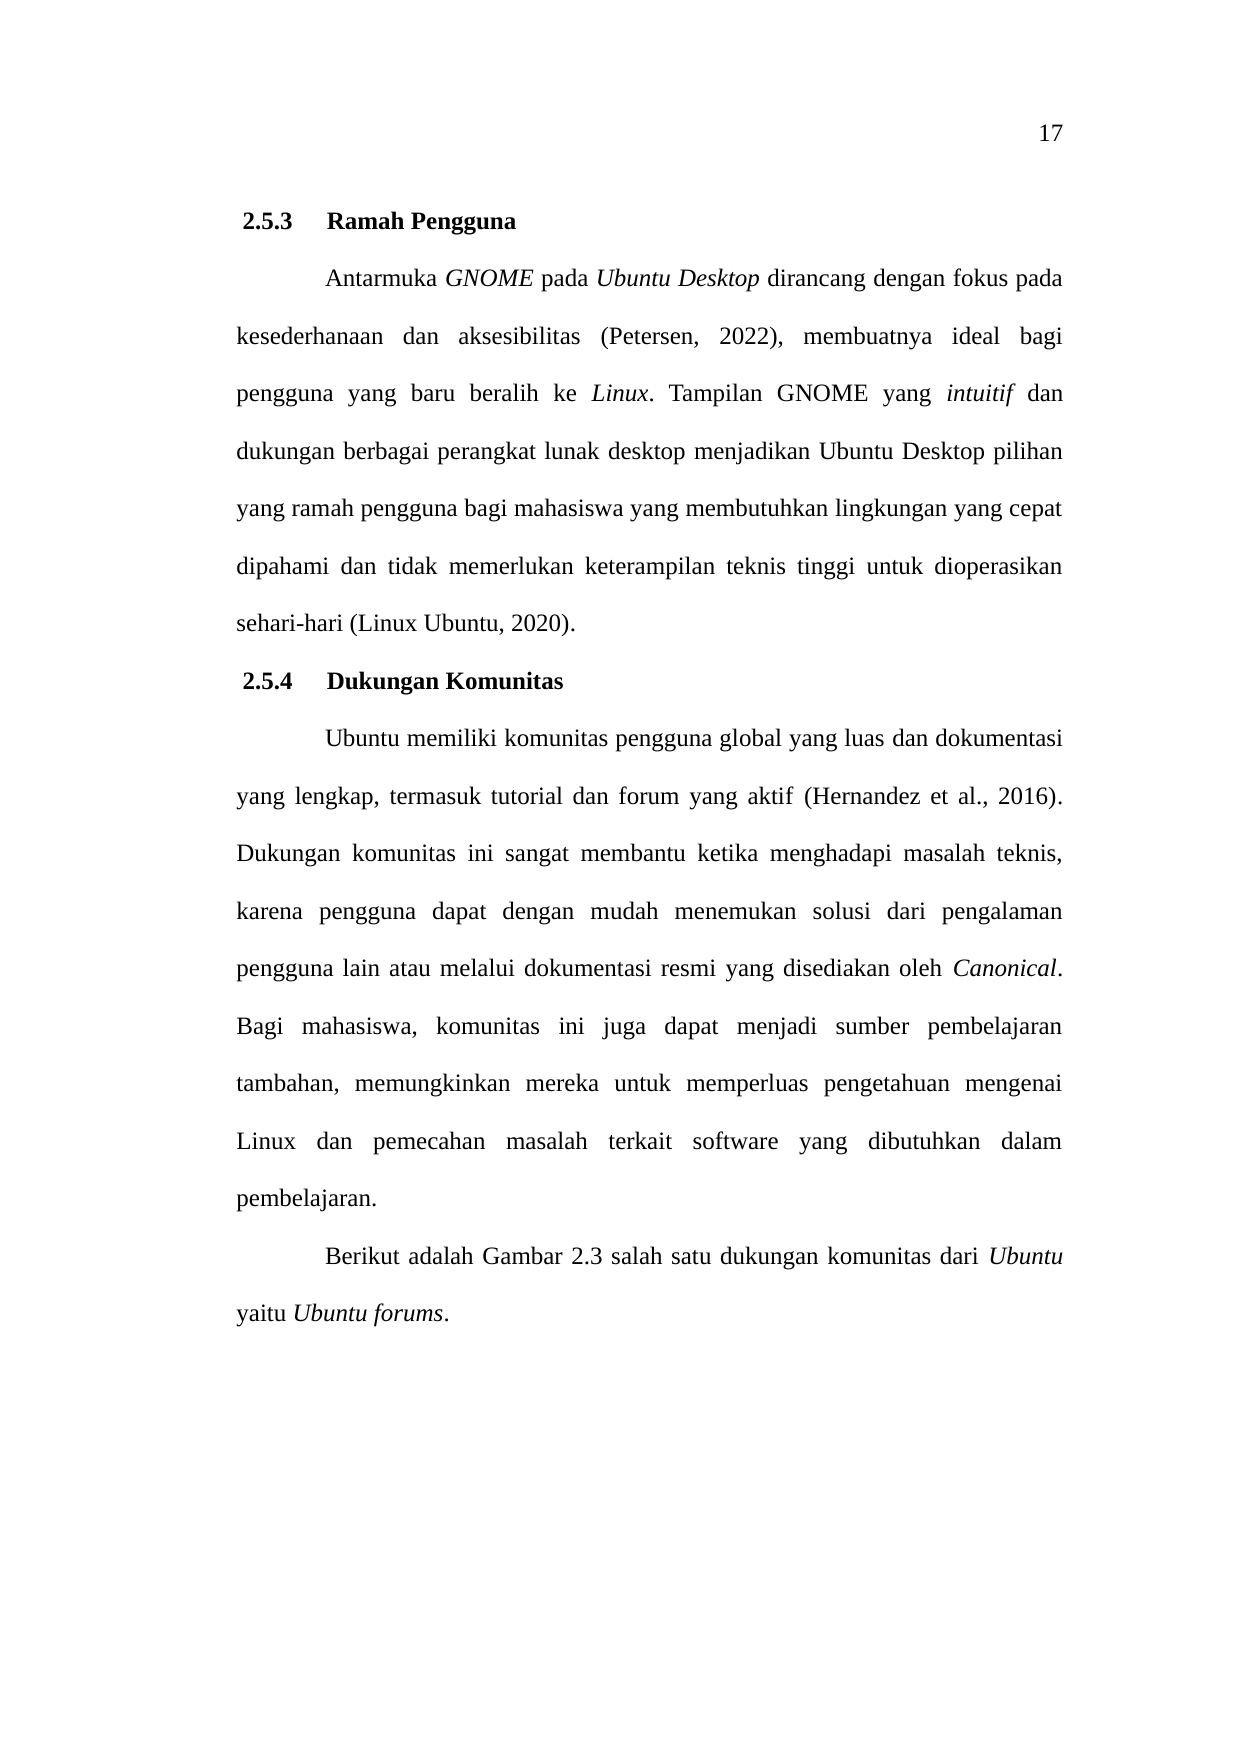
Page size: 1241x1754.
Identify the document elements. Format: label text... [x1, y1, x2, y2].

text Berikut adalah Gambar 2.3 salah satu dukungan komunitas dari Ubuntu yaitu Ubuntu forums. [236, 1241, 1063, 1327]
text Ubuntu memiliki komunitas pengguna global yang luas dan dokumentasi yang lengkap, termasuk tutorial dan forum yang aktif (Hernandez et al., 2016). Dukungan komunitas ini sangat membantu ketika menghadapi masalah teknis, karena pengguna dapat dengan mudah menemukan solusi dari pengalaman pengguna lain atau melalui dokumentasi resmi yang disediakan oleh Canonical. Bagi mahasiswa, komunitas ini juga dapat menjadi sumber pembelajaran tambahan, memungkinkan mereka untuk memperluas pengetahuan mengenai Linux dan pemecahan masalah terkait software yang dibutuhkan dalam pembelajaran. [236, 723, 1063, 1212]
subtitle Ramah Pengguna [236, 206, 1063, 235]
text Antarmuka GNOME pada Ubuntu Desktop dirancang dengan fokus pada kesederhanaan dan aksesibilitas (Petersen, 2022), membuatnya ideal bagi pengguna yang baru beralih ke Linux. Tampilan GNOME yang intuitif dan dukungan berbagai perangkat lunak desktop menjadikan Ubuntu Desktop pilihan yang ramah pengguna bagi mahasiswa yang membutuhkan lingkungan yang cepat dipahami dan tidak memerlukan keterampilan teknis tinggi untuk dioperasikan sehari-hari (Linux Ubuntu, 2020)⁠. [236, 263, 1063, 637]
subtitle Dukungan Komunitas [236, 666, 1063, 695]
